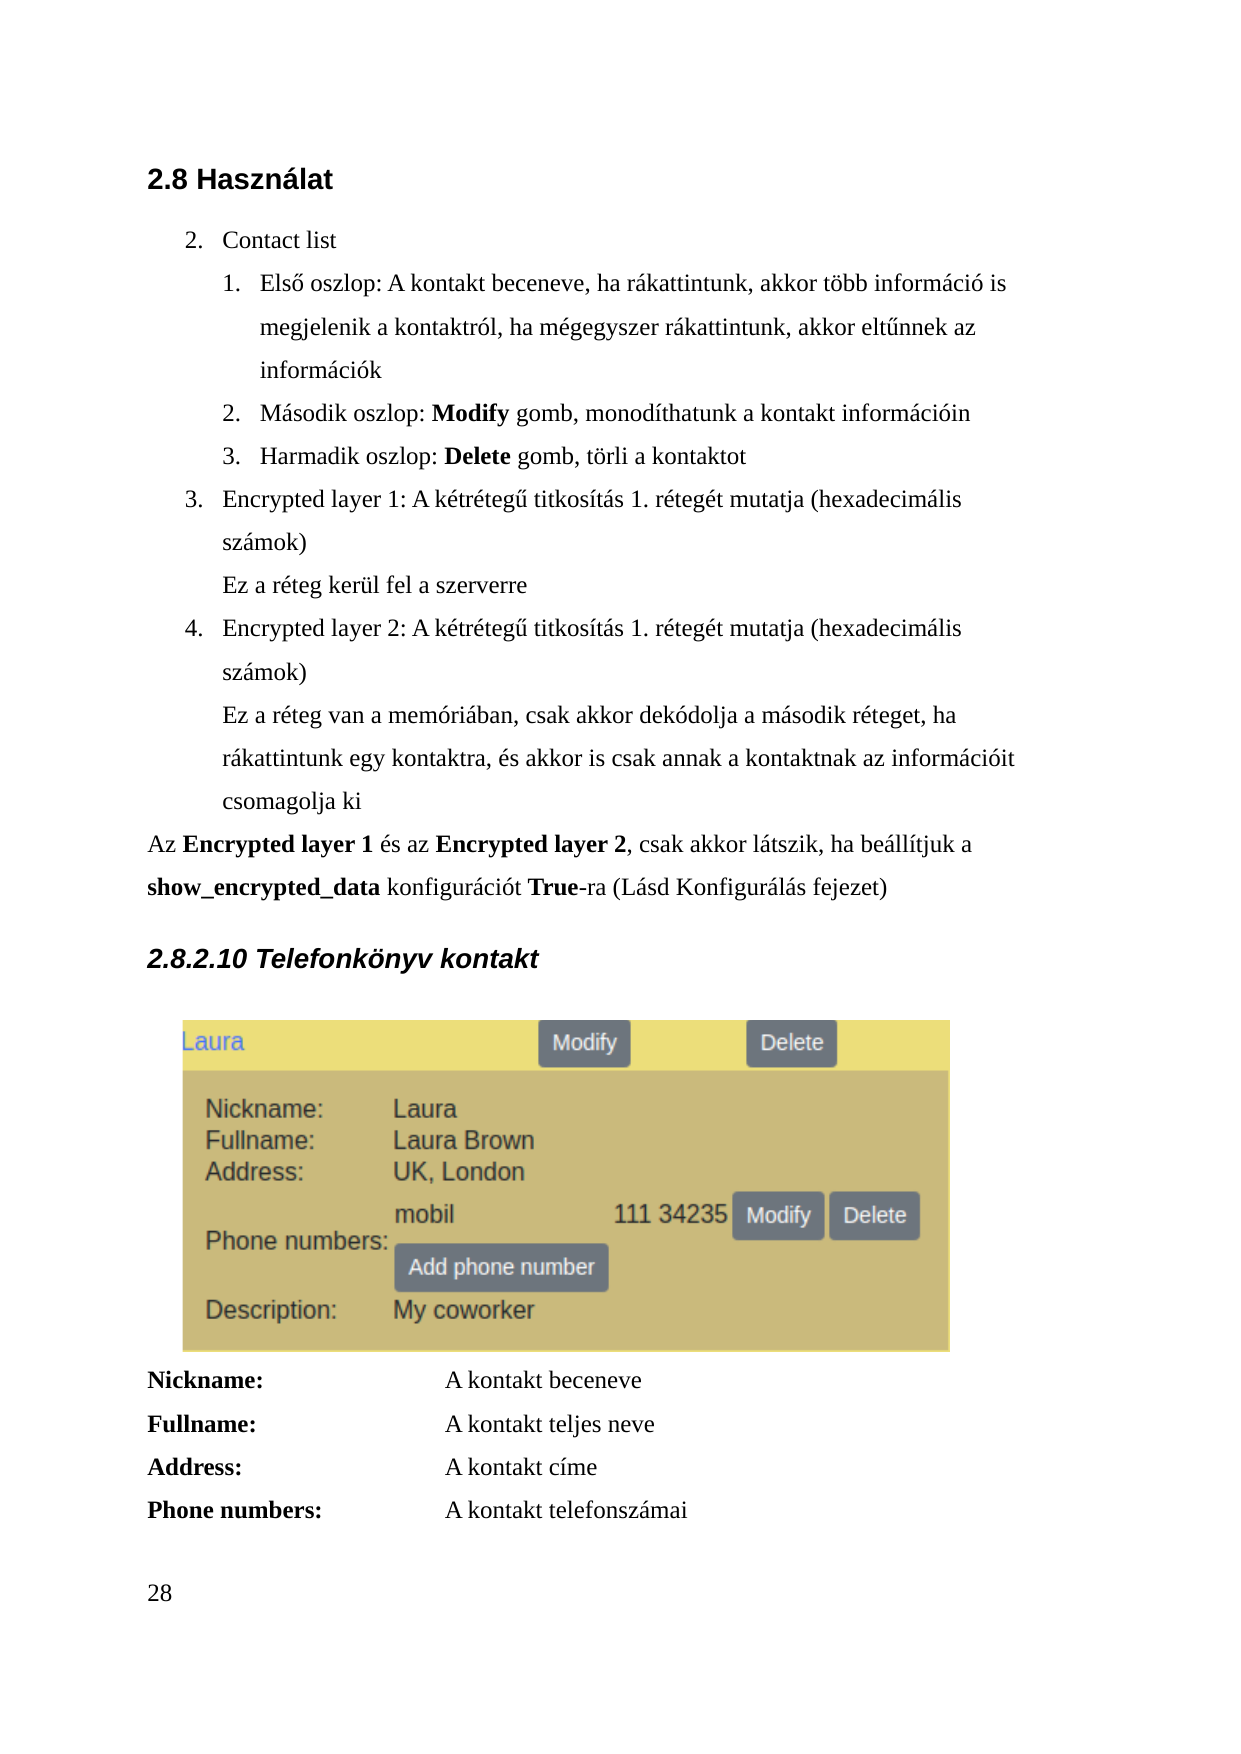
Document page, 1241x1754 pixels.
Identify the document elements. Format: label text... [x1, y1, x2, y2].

text Nickname: A kontakt beceneve Fullname: A kontakt teljes neve Address: A kontakt címe Phone numbers: A kontakt telefonszámai [147, 1003, 1033, 1524]
list Ez a réteg kerül fel a szerverre [184, 570, 1033, 599]
list Első oszlop: A kontakt beceneve, ha rákattintunk, akkor több információ is megjelenik a kontaktról, ha mégegyszer rákattintunk, akkor eltűnnek az információk [222, 268, 1033, 383]
list Második oszlop: Modify gomb, monodíthatunk a kontakt információin [222, 398, 1033, 427]
list Ez a réteg van a memóriában, csak akkor dekódolja a második réteget, ha rákattintunk egy kontaktra, és akkor is csak annak a kontaktnak az információit csomagolja ki [184, 700, 1033, 815]
subtitle Telefonkönyv kontakt [147, 942, 1033, 974]
text Az Encrypted layer 1 és az Encrypted layer 2, csak akkor látszik, ha beállítjuk a show_encrypted_data konfigurációt True-ra (Lásd Konfigurálás fejezet) [147, 829, 1033, 901]
list Encrypted layer 1: A kétrétegű titkosítás 1. rétegét mutatja (hexadecimális számok) [184, 484, 1033, 556]
list Harmadik oszlop: Delete gomb, törli a kontaktot [222, 441, 1033, 470]
list Encrypted layer 2: A kétrétegű titkosítás 1. rétegét mutatja (hexadecimális számok) [184, 613, 1033, 685]
list Contact list [184, 225, 1033, 254]
picture [182, 1020, 950, 1352]
